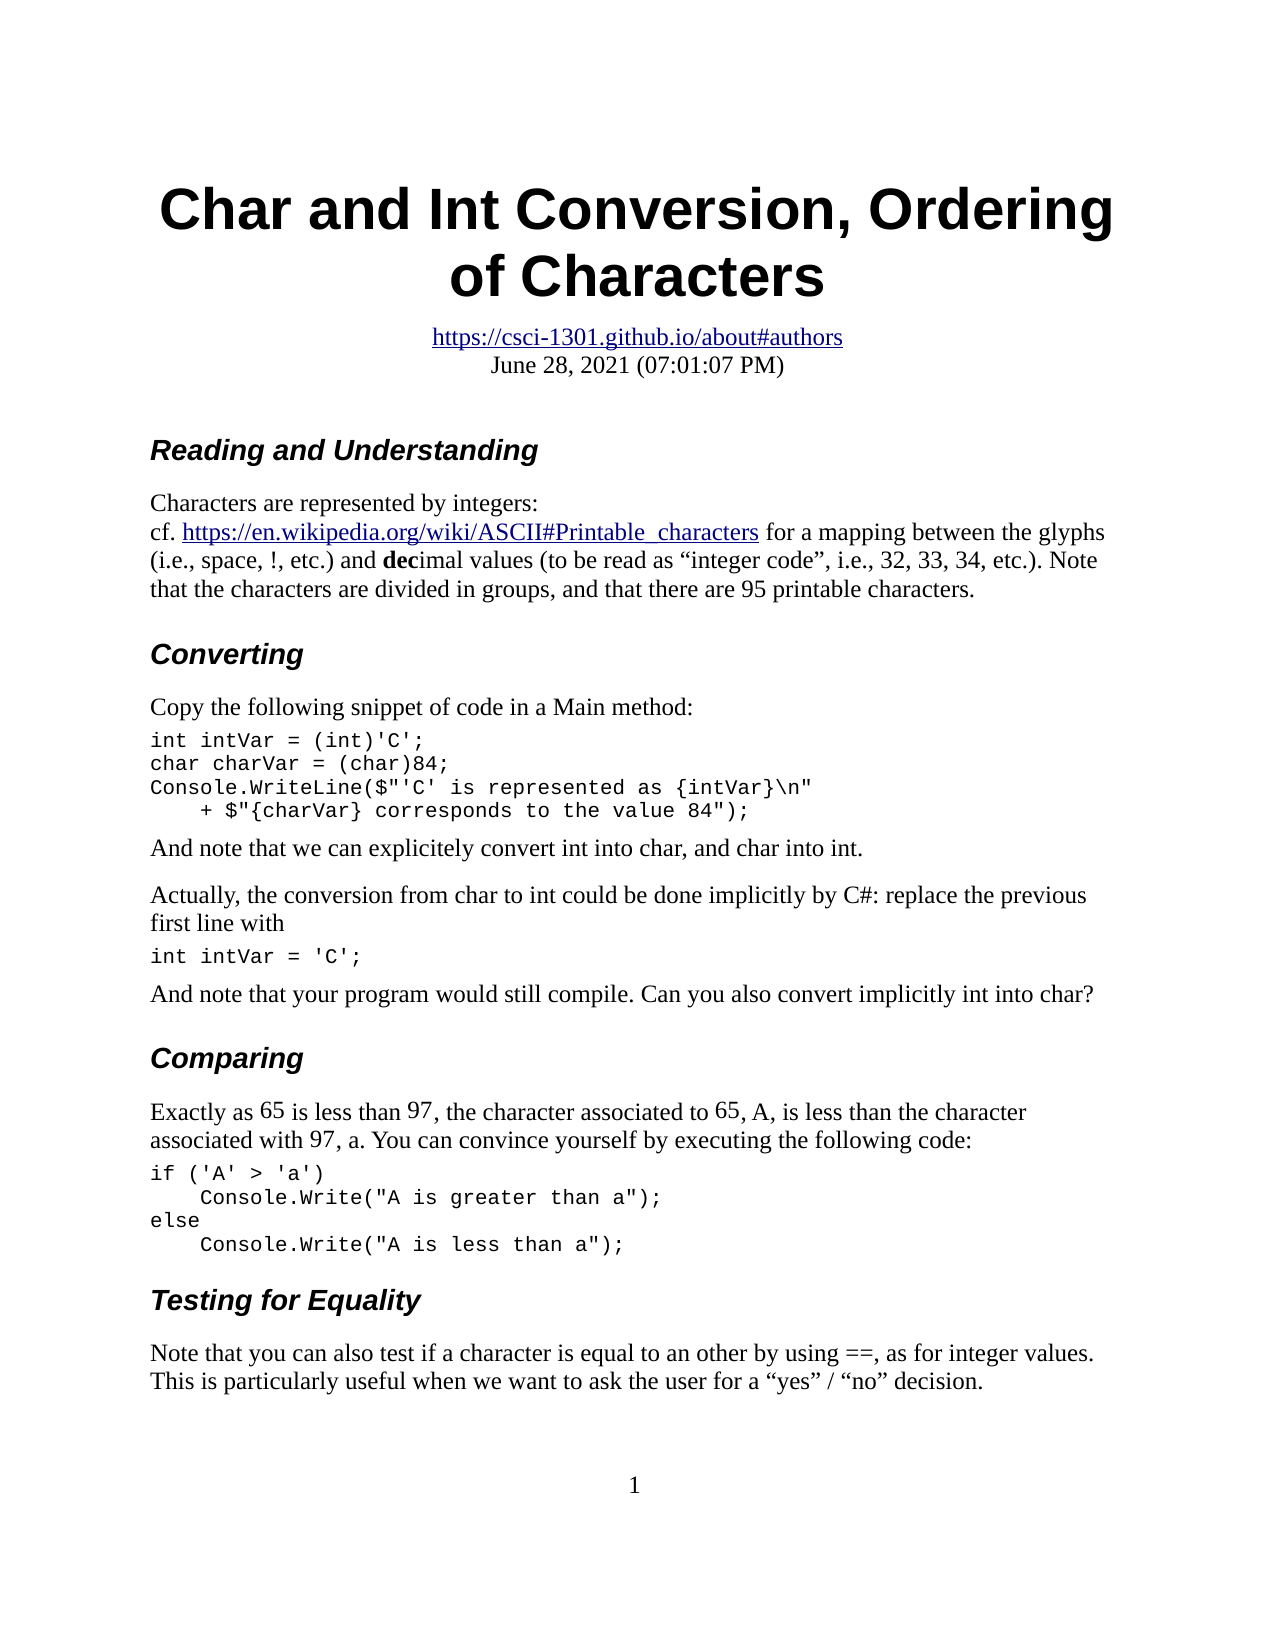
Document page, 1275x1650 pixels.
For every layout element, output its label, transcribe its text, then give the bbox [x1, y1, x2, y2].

text And note that we can explicitely convert int into char, and char into int. [150, 833, 1125, 862]
subtitle Reading and Understanding [150, 433, 1125, 466]
text June 28, 2021 (07:01:07 PM) [150, 350, 1125, 379]
text int intVar = (int)'C'; [150, 729, 1125, 753]
text else [150, 1210, 1125, 1234]
text Characters are represented by integers: cf. https://en.wikipedia.org/wiki/ASCII#Printable_characters for a mapping between the glyphs (i.e., space, !, etc.) and decimal values (to be read as “integer code”, i.e., 32, 33, 34, etc.). Note that the characters are divided in groups, and that there are 95 printable characters. [150, 488, 1125, 603]
text Note that you can also test if a character is equal to an other by using ==, as for integer values. This is particularly useful when we want to ask the user for a “yes” / “no” decision. [150, 1338, 1125, 1395]
subtitle Comparing [150, 1042, 1125, 1075]
text https://csci-1301.github.io/about#authors [150, 322, 1125, 350]
text char charVar = (char)84; [150, 753, 1125, 777]
text if ('A' > 'a') [150, 1163, 1125, 1187]
text + $"{charVar} corresponds to the value 84"); [150, 801, 1125, 824]
text int intVar = 'C'; [150, 946, 1125, 970]
subtitle Converting [150, 637, 1125, 670]
text Actually, the conversion from char to int could be done implicitly by C#: replace the previous first line with [150, 880, 1125, 937]
text Console.WriteLine($"'C' is represented as {intVar}\n" [150, 777, 1125, 801]
text Console.Write("A is less than a"); [150, 1234, 1125, 1258]
text And note that your program would still compile. Can you also convert implicitly int into char? [150, 979, 1125, 1008]
text Copy the following snippet of code in a Main method: [150, 692, 1125, 721]
text Console.Write("A is greater than a"); [150, 1187, 1125, 1210]
text Exactly as is less than , the character associated to , A, is less than the character associated with , a. You can convince yourself by executing the following code: [150, 1097, 1125, 1154]
subtitle Testing for Equality [150, 1283, 1125, 1316]
title Char and Int Conversion, Ordering of Characters [150, 175, 1125, 309]
